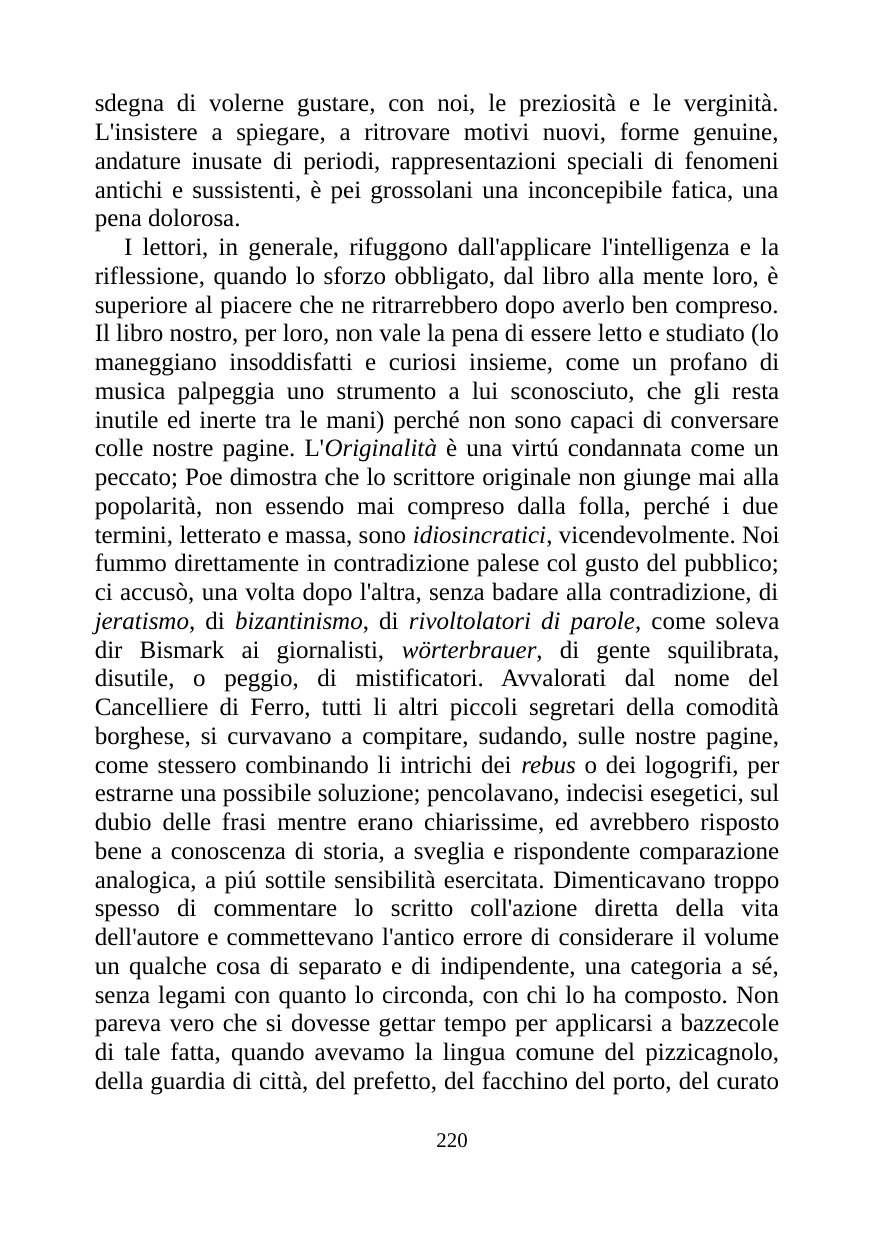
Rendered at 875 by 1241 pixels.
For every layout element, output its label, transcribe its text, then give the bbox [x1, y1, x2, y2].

text I lettori, in generale, rifuggono dall'applicare l'intelligenza e la riflessione, quando lo sforzo obbligato, dal libro alla mente loro, è superiore al piacere che ne ritrarrebbero dopo averlo ben compreso. Il libro nostro, per loro, non vale la pena di essere letto e studiato (lo maneggiano insoddisfatti e curiosi insieme, come un profano di musica palpeggia uno strumento a lui sconosciuto, che gli resta inutile ed inerte tra le mani) perché non sono capaci di conversare colle nostre pagine. L'Originalità è una virtú condannata come un peccato; Poe dimostra che lo scrittore originale non giunge mai alla popolarità, non essendo mai compreso dalla folla, perché i due termini, letterato e massa, sono idiosincratici, vicendevolmente. Noi fummo direttamente in contradizione palese col gusto del pubblico; ci accusò, una volta dopo l'altra, senza badare alla contradizione, di jeratismo, di bizantinismo, di rivoltolatori di parole, come soleva dir Bismark ai giornalisti, wörterbrauer, di gente squilibrata, disutile, o peggio, di mistificatori. Avvalorati dal nome del Cancelliere di Ferro, tutti li altri piccoli segretari della comodità borghese, si curvavano a compitare, sudando, sulle nostre pagine, come stessero combinando li intrichi dei rebus o dei logogrifi, per estrarne una possibile soluzione; pencolavano, indecisi esegetici, sul dubio delle frasi mentre erano chiarissime, ed avrebbero risposto bene a conoscenza di storia, a sveglia e rispondente comparazione analogica, a piú sottile sensibilità esercitata. Dimenticavano troppo spesso di commentare lo scritto coll'azione diretta della vita dell'autore e commettevano l'antico errore di considerare il volume un qualche cosa di separato e di indipendente, una categoria a sé, senza legami con quanto lo circonda, con chi lo ha composto. Non pareva vero che si dovesse gettar tempo per applicarsi a bazzecole di tale fatta, quando avevamo la lingua comune del pizzicagnolo, della guardia di città, del prefetto, del facchino del porto, del curato [94, 232, 779, 1095]
text sdegna di volerne gustare, con noi, le preziosità e le verginità. L'insistere a spiegare, a ritrovare motivi nuovi, forme genuine, andature inusate di periodi, rappresentazioni speciali di fenomeni antichi e sussistenti, è pei grossolani una inconcepibile fatica, una pena dolorosa. [94, 88, 779, 232]
